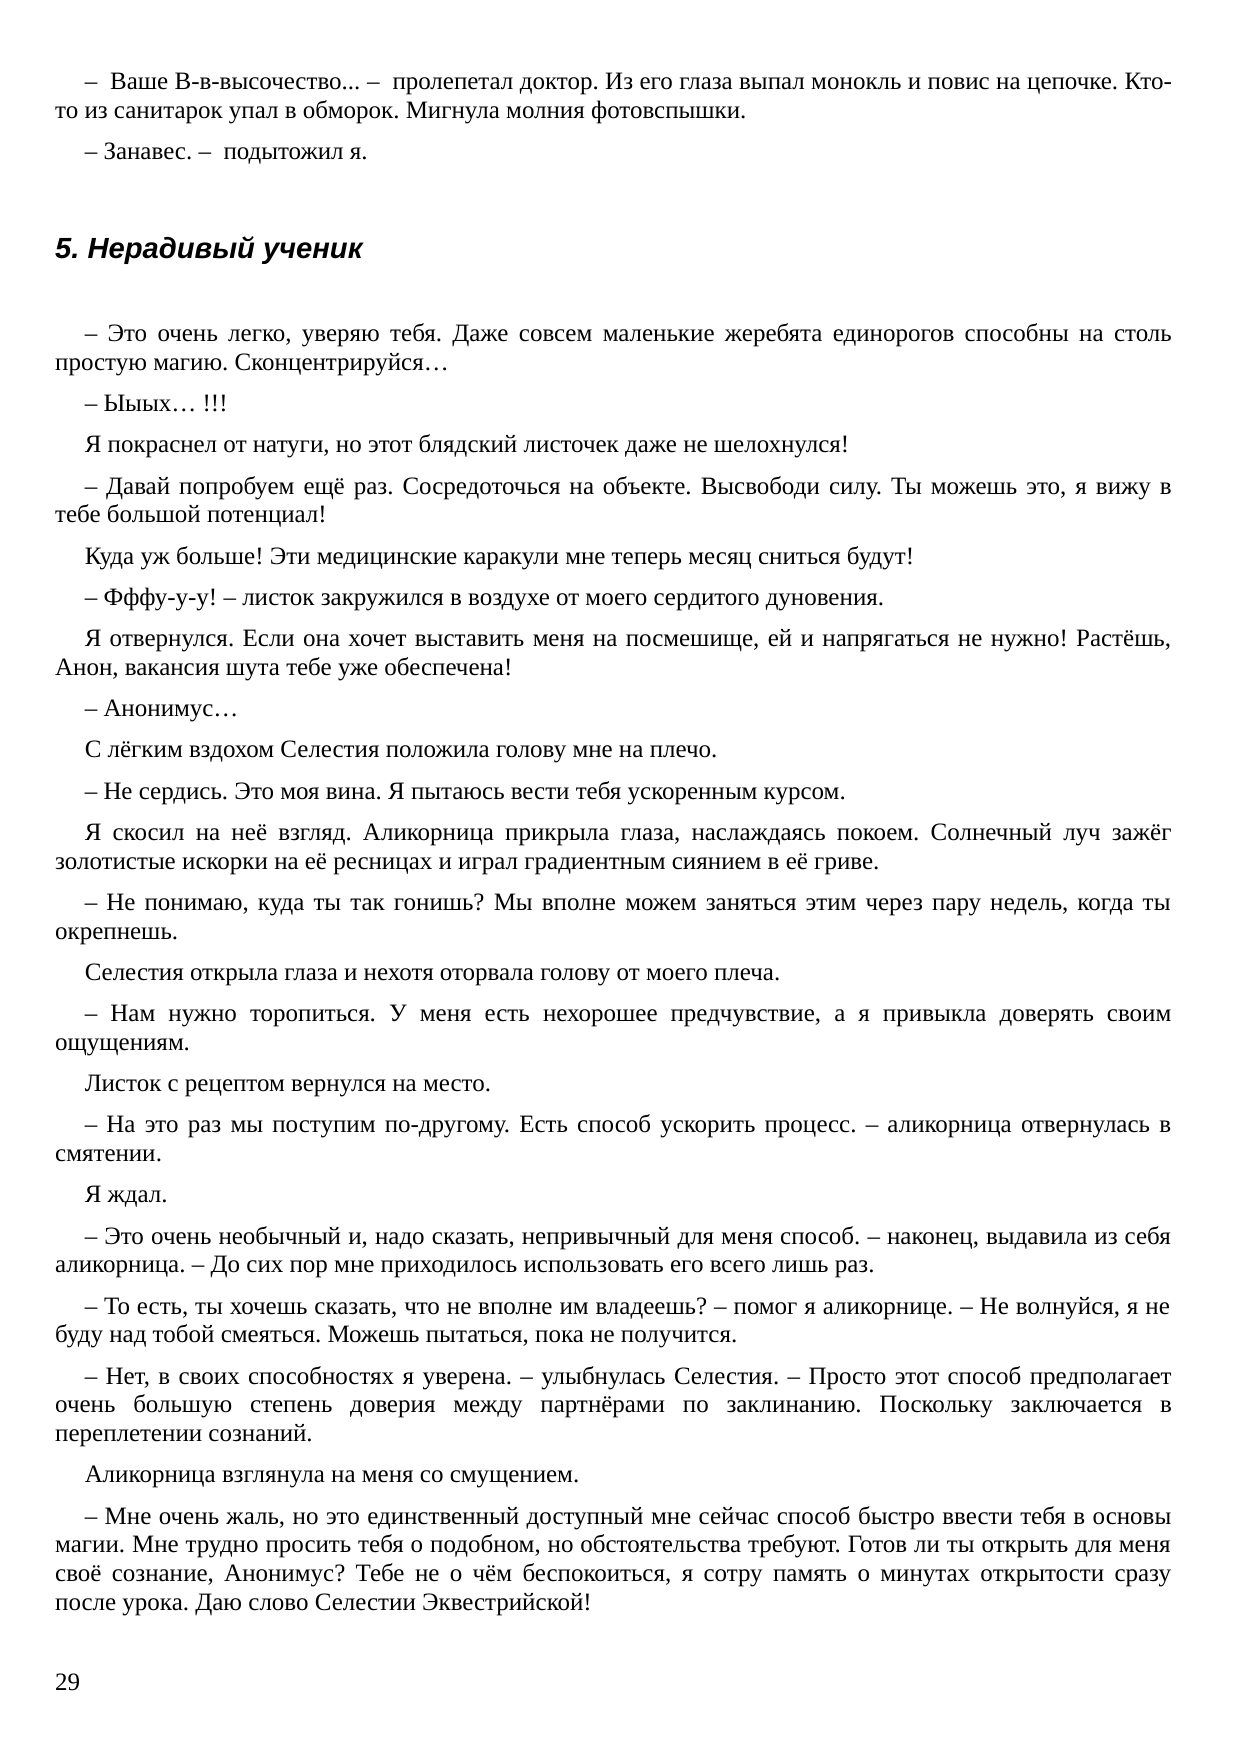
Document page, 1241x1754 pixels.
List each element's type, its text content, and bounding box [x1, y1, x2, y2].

text – Это очень необычный и, надо сказать, непривычный для меня способ. – наконец, выдавила из себя аликорница. – До сих пор мне приходилось использовать его всего лишь раз. [55, 1221, 1173, 1278]
text – Мне очень жаль, но это единственный доступный мне сейчас способ быстро ввести тебя в основы магии. Мне трудно просить тебя о подобном, но обстоятельства требуют. Готов ли ты открыть для меня своё сознание, Анонимус? Тебе не о чём беспокоиться, я сотру память о минутах открытости сразу после урока. Даю слово Селестии Эквестрийской! [55, 1501, 1173, 1616]
text Листок с рецептом вернулся на место. [55, 1068, 1173, 1097]
text – Фффу-у-у! – листок закружился в воздухе от моего сердитого дуновения. [55, 582, 1173, 611]
text – Анонимус… [55, 693, 1173, 722]
text – Ыыых… !!! [55, 388, 1173, 417]
text Куда уж больше! Эти медицинские каракули мне теперь месяц сниться будут! [55, 541, 1173, 569]
text – Давай попробуем ещё раз. Сосредоточься на объекте. Высвободи силу. Ты можешь это, я вижу в тебе большой потенциал! [55, 471, 1173, 528]
text – Не сердись. Это моя вина. Я пытаюсь вести тебя ускоренным курсом. [55, 776, 1173, 804]
text – Нам нужно торопиться. У меня есть нехорошее предчувствие, а я привыкла доверять своим ощущениям. [55, 998, 1173, 1056]
text – Ваше В-в-высочество... – пролепетал доктор. Из его глаза выпал монокль и повис на цепочке. Кто-то из санитарок упал в обморок. Мигнула молния фотовспышки. [55, 66, 1173, 123]
text Я скосил на неё взгляд. Аликорница прикрыла глаза, наслаждаясь покоем. Солнечный луч зажёг золотистые искорки на её ресницах и играл градиентным сиянием в её гриве. [55, 817, 1173, 874]
text – Не понимаю, куда ты так гонишь? Мы вполне можем заняться этим через пару недель, когда ты окрепнешь. [55, 887, 1173, 944]
text – На это раз мы поступим по-другому. Есть способ ускорить процесс. – аликорница отвернулась в смятении. [55, 1109, 1173, 1167]
subtitle 5. Нерадивый ученик [55, 231, 1173, 264]
text С лёгким вздохом Селестия положила голову мне на плечо. [55, 734, 1173, 763]
text Аликорница взглянула на меня со смущением. [55, 1459, 1173, 1488]
text Я ждал. [55, 1179, 1173, 1208]
text Селестия открыла глаза и нехотя оторвала голову от моего плеча. [55, 957, 1173, 986]
text – Нет, в своих способностях я уверена. – улыбнулась Селестия. – Просто этот способ предполагает очень большую степень доверия между партнёрами по заклинанию. Поскольку заключается в переплетении сознаний. [55, 1361, 1173, 1447]
text – Занавес. – подытожил я. [55, 136, 1173, 165]
text – Это очень легко, уверяю тебя. Даже совсем маленькие жеребята единорогов способны на столь простую магию. Сконцентрируйся… [55, 318, 1173, 376]
text Я отвернулся. Если она хочет выставить меня на посмешище, ей и напрягаться не нужно! Растёшь, Анон, вакансия шута тебе уже обеспечена! [55, 623, 1173, 681]
text Я покраснел от натуги, но этот блядский листочек даже не шелохнулся! [55, 429, 1173, 458]
text – То есть, ты хочешь сказать, что не вполне им владеешь? – помог я аликорнице. – Не волнуйся, я не буду над тобой смеяться. Можешь пытаться, пока не получится. [55, 1291, 1173, 1348]
